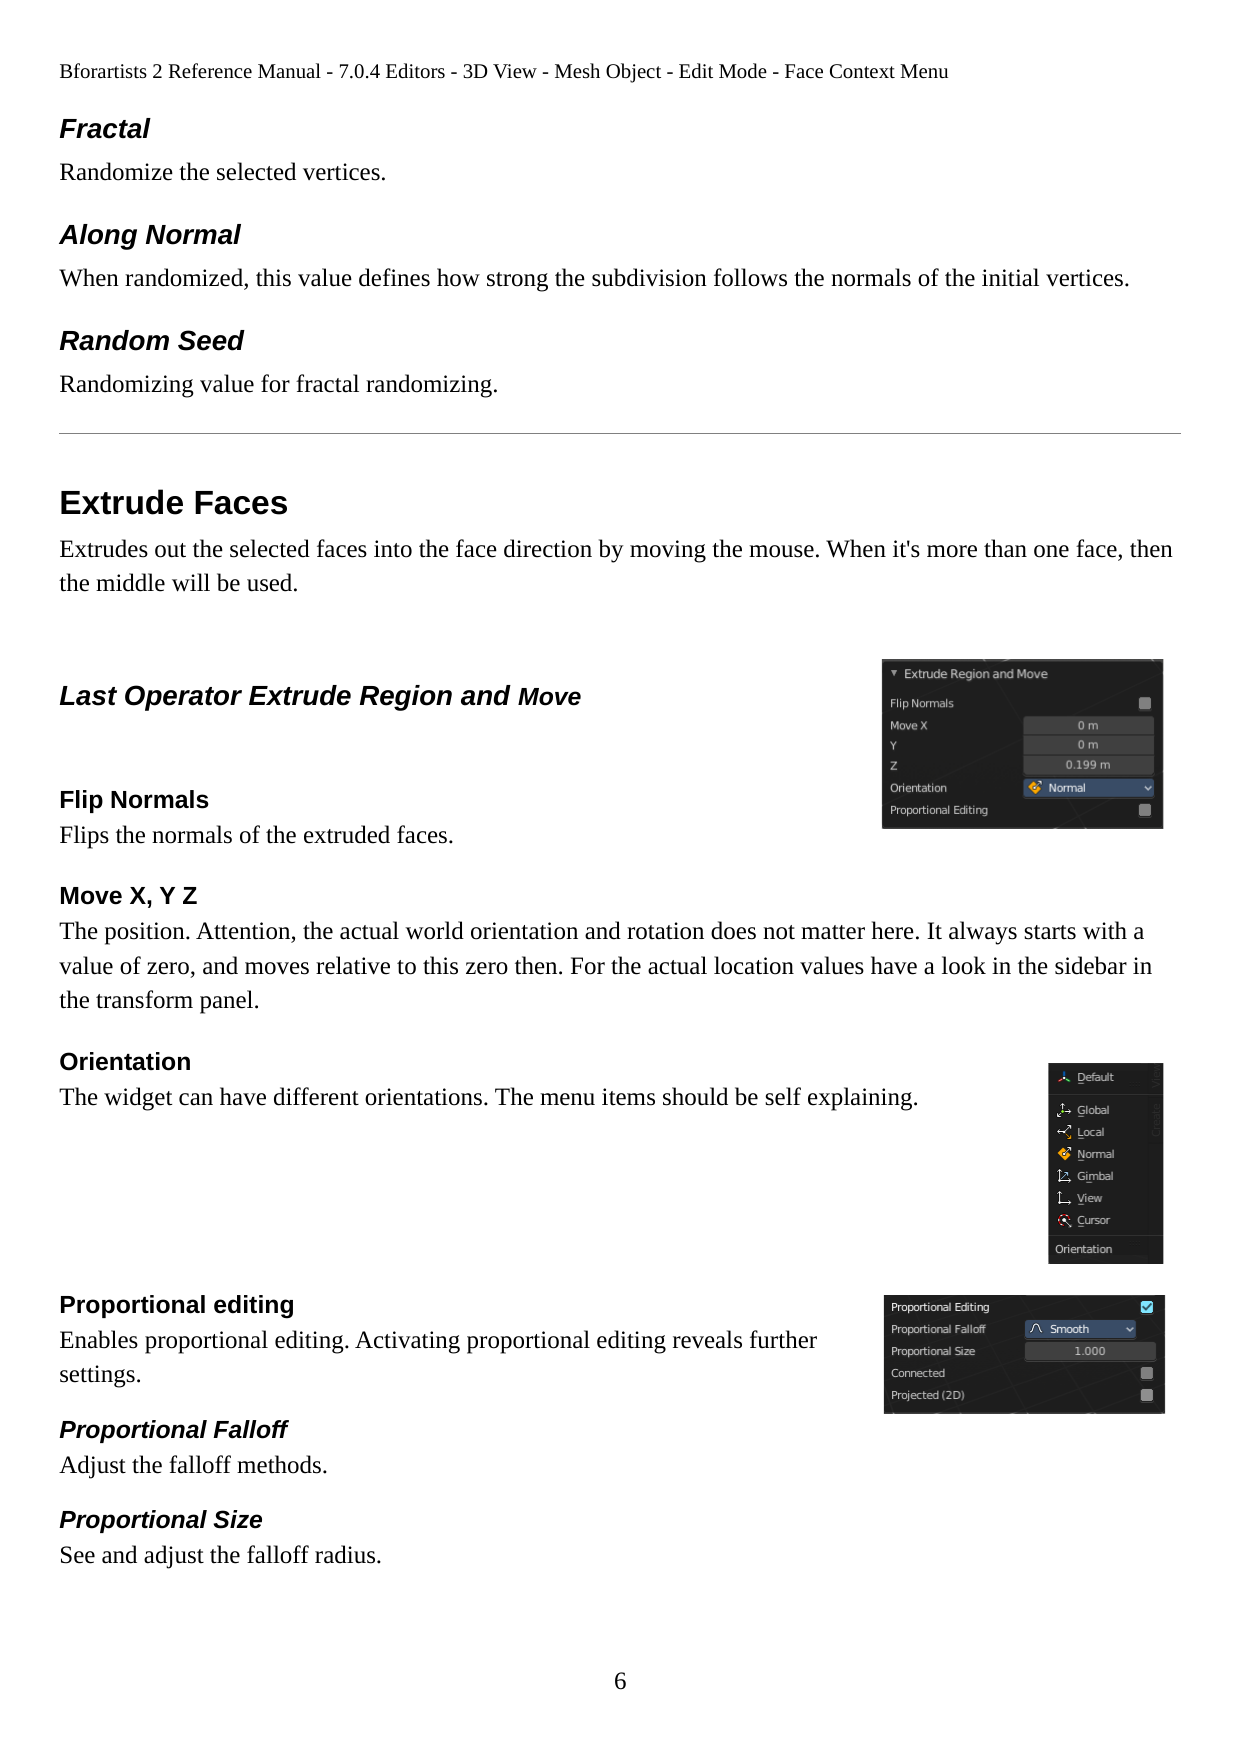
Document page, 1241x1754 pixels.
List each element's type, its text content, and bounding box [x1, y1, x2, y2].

text Adjust the falloff methods. [59, 1450, 1181, 1478]
text The position. Attention, the actual world orientation and rotation does not matter here. It always starts with a value of zero, and moves relative to this zero then. For the actual location values have a look in the sidebar in the transform panel. [59, 916, 1181, 1014]
subtitle Random Seed [59, 324, 1181, 356]
picture [881, 659, 1164, 829]
subtitle [1164, 785, 1181, 814]
subtitle Move X, Y Z [59, 881, 1181, 910]
picture [883, 1295, 1166, 1414]
text Randomize the selected vertices. [59, 157, 1181, 186]
subtitle Last Operator Extrude Region and Move [59, 679, 881, 711]
subtitle Proportional Falloff [59, 1415, 1181, 1443]
text Randomizing value for fractal randomizing. [59, 369, 1181, 398]
subtitle Orientation [59, 1047, 1181, 1075]
picture [1048, 1063, 1164, 1264]
text Extrudes out the selected faces into the face direction by moving the mouse. When it's more than one face, then the middle will be used. [59, 534, 1181, 597]
text When randomized, this value defines how strong the subdivision follows the normals of the initial vertices. [59, 263, 1181, 292]
subtitle Flip Normals [59, 785, 881, 814]
subtitle Along Normal [59, 218, 1181, 250]
subtitle Proportional editing [59, 1290, 1181, 1319]
subtitle Extrude Faces [59, 483, 1181, 522]
subtitle Fractal [59, 113, 1181, 144]
text See and adjust the falloff radius. [59, 1540, 1181, 1568]
text The widget can have different orientations. The menu items should be self explaining. [59, 1082, 1048, 1110]
text Flips the normals of the extruded faces. [59, 820, 1181, 849]
text Enables proportional editing. Activating proportional editing reveals further settings. [59, 1325, 883, 1388]
subtitle Proportional Size [59, 1505, 1181, 1533]
